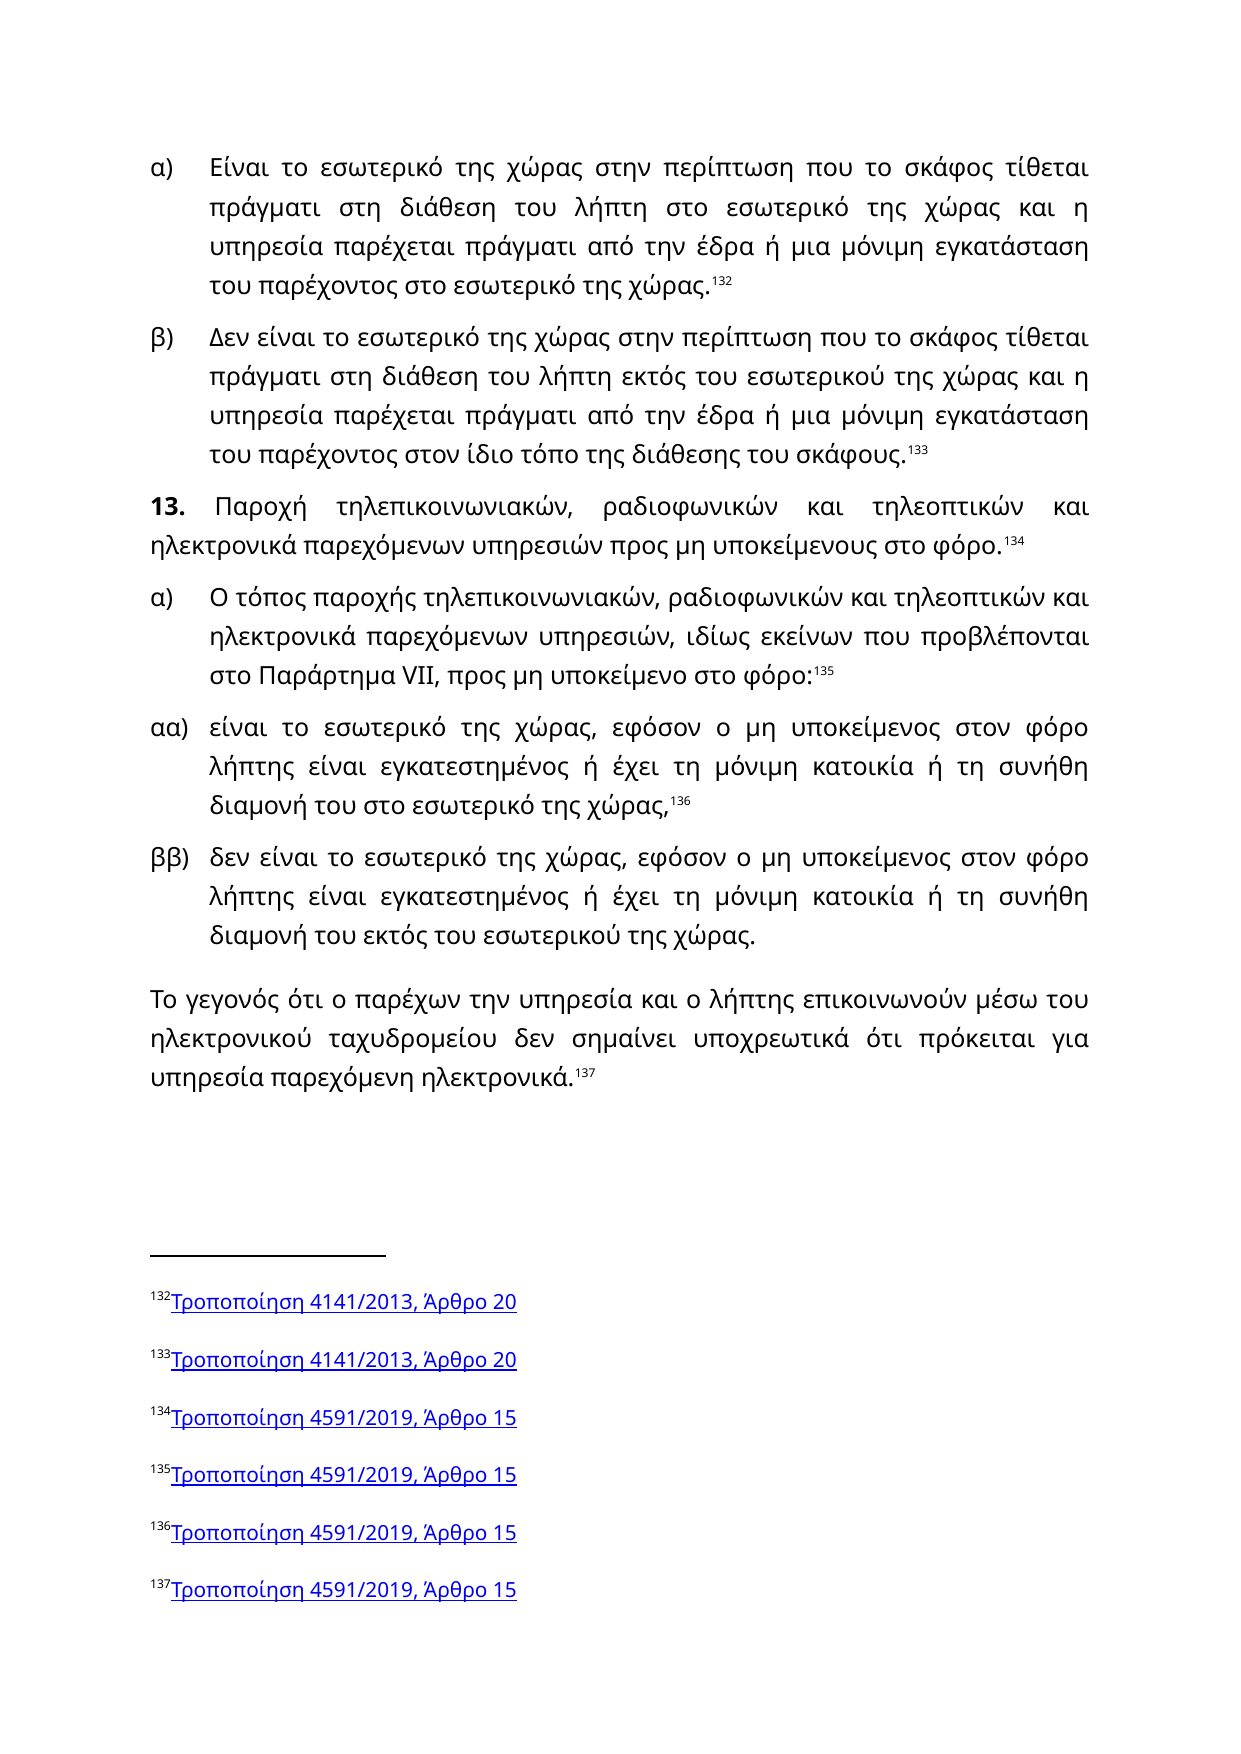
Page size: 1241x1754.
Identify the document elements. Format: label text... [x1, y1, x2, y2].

list α) Είναι το εσωτερικό της χώρας στην περίπτωση που το σκάφος τίθεται πράγματι στη διάθεση του λήπτη στο εσωτερικό της χώρας και η υπηρεσία παρέχεται πράγματι από την έδρα ή μια μόνιμη εγκατάσταση του παρέχοντος στο εσωτερικό της χώρας. [150, 150, 1090, 302]
text 13. Παροχή τηλεπικοινωνιακών, ραδιοφωνικών και τηλεοπτικών και ηλεκτρονικά παρεχόμενων υπηρεσιών προς μη υποκείμενους στο φόρο. [150, 488, 1090, 562]
text Τροποποίηση 4591/2019, Άρθρο 15 [150, 1518, 1090, 1546]
list α) Ο τόπος παροχής τηλεπικοινωνιακών, ραδιοφωνικών και τηλεοπτικών και ηλεκτρονικά παρεχόμενων υπηρεσιών, ιδίως εκείνων που προβλέπονται στο Παράρτημα VII, προς μη υποκείμενο στο φόρο: [150, 579, 1090, 692]
list ββ) δεν είναι το εσωτερικό της χώρας, εφόσον ο μη υποκείμενος στον φόρο λήπτης είναι εγκατεστημένος ή έχει τη μόνιμη κατοικία ή τη συνήθη διαμονή του εκτός του εσωτερικού της χώρας. [150, 839, 1090, 952]
list β) Δεν είναι το εσωτερικό της χώρας στην περίπτωση που το σκάφος τίθεται πράγματι στη διάθεση του λήπτη εκτός του εσωτερικού της χώρας και η υπηρεσία παρέχεται πράγματι από την έδρα ή μια μόνιμη εγκατάσταση του παρέχοντος στον ίδιο τόπο της διάθεσης του σκάφους. [150, 319, 1090, 471]
text Το γεγονός ότι ο παρέχων την υπηρεσία και ο λήπτης επικοινωνούν μέσω του ηλεκτρονικού ταχυδρομείου δεν σημαίνει υποχρεωτικά ότι πρόκειται για υπηρεσία παρεχόμενη ηλεκτρονικά. [150, 982, 1090, 1094]
text Τροποποίηση 4141/2013, Άρθρο 20 [150, 1287, 1090, 1316]
text Τροποποίηση 4591/2019, Άρθρο 15 [150, 1460, 1090, 1489]
text Τροποποίηση 4141/2013, Άρθρο 20 [150, 1345, 1090, 1373]
text Τροποποίηση 4591/2019, Άρθρο 15 [150, 1576, 1090, 1604]
text Τροποποίηση 4591/2019, Άρθρο 15 [150, 1403, 1090, 1431]
list αα) είναι το εσωτερικό της χώρας, εφόσον ο μη υποκείμενος στον φόρο λήπτης είναι εγκατεστημένος ή έχει τη μόνιμη κατοικία ή τη συνήθη διαμονή του στο εσωτερικό της χώρας, [150, 709, 1090, 822]
